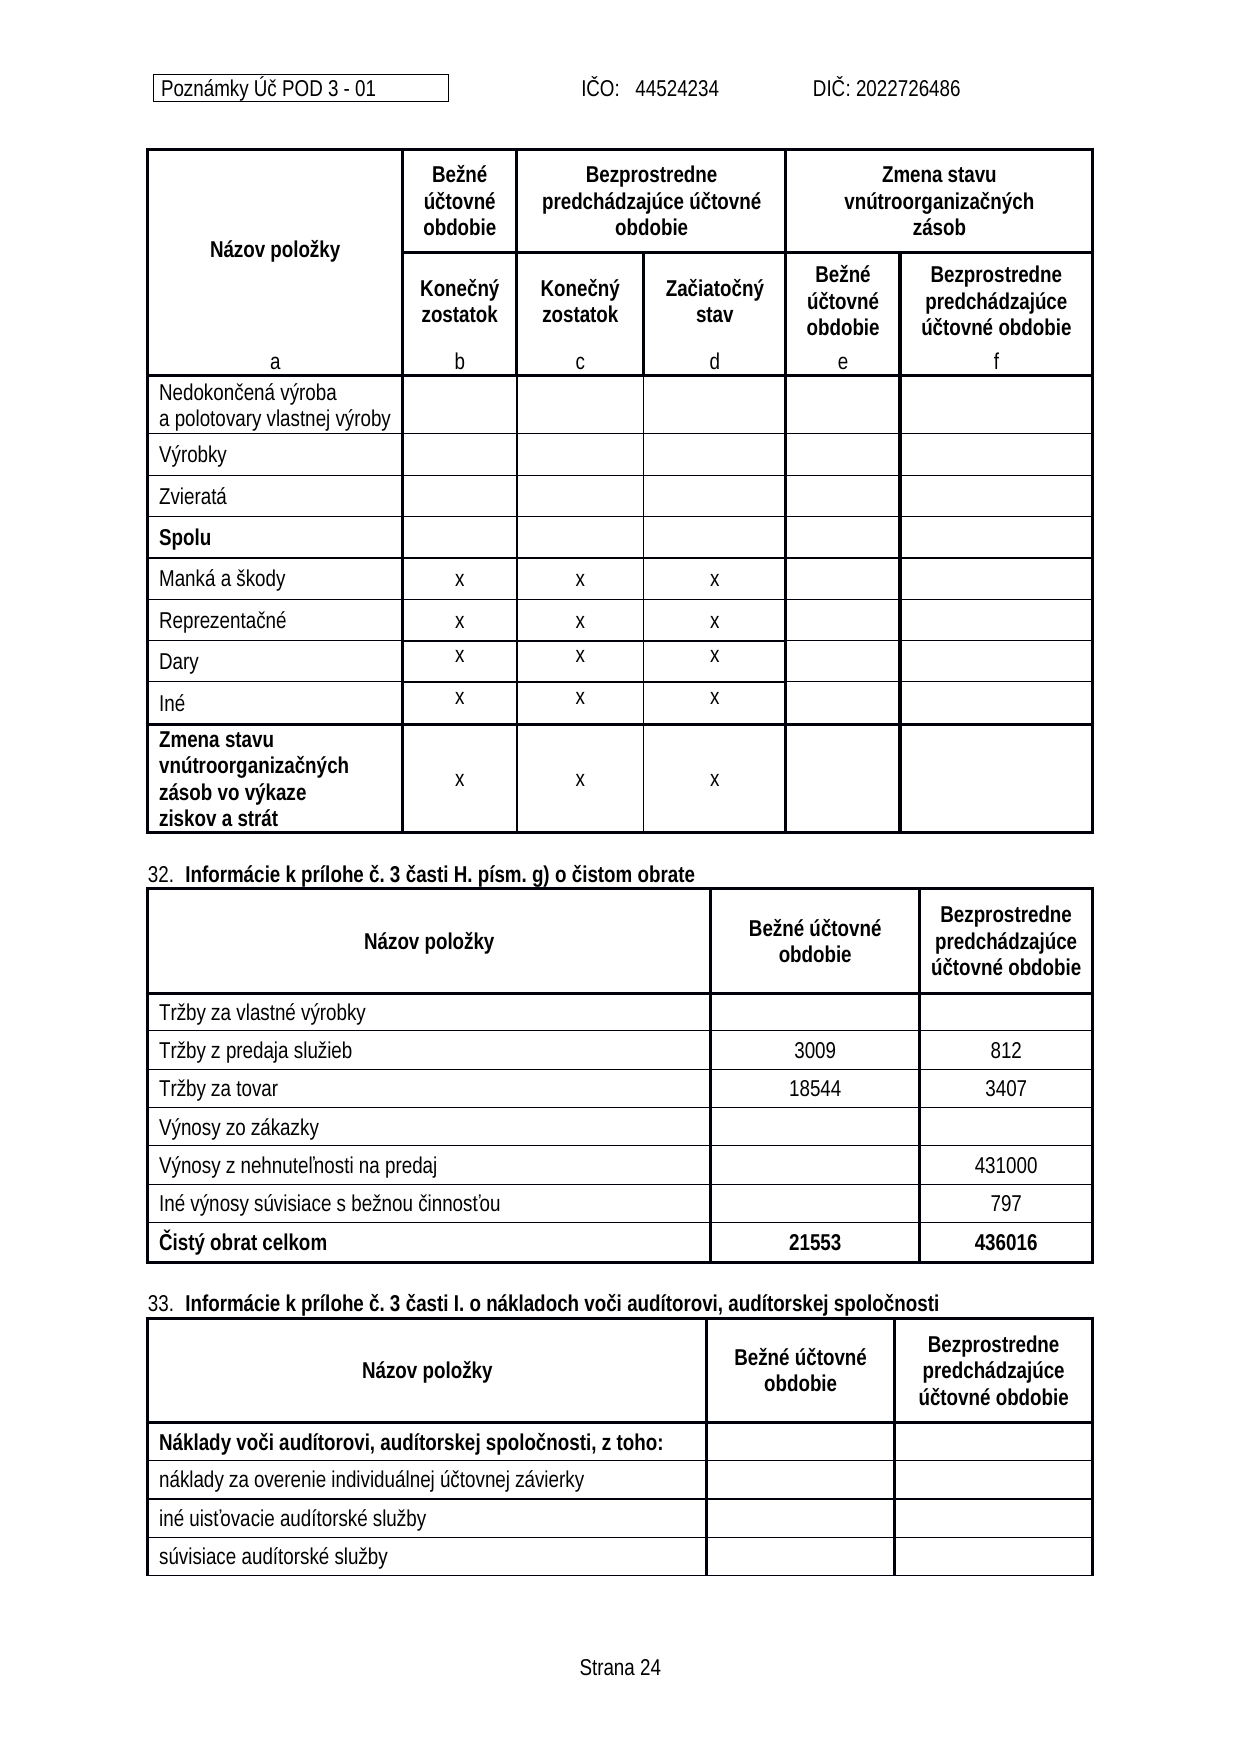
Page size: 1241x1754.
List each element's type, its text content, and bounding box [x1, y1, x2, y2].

table_cell [902, 641, 1091, 681]
table_cell Tržby za vlastné výrobky [149, 995, 709, 1030]
table_cell e [787, 348, 898, 374]
table_cell 797 [921, 1185, 1091, 1222]
table_cell [896, 1500, 1091, 1537]
table_cell x [404, 683, 516, 723]
table_cell [404, 377, 516, 433]
table_cell [404, 434, 516, 474]
table_cell [787, 641, 898, 681]
table_cell Spolu [149, 517, 401, 557]
table_cell x [404, 559, 516, 598]
table_cell Reprezentačné [149, 600, 401, 640]
table_cell [708, 1461, 893, 1498]
table_cell [902, 726, 1091, 831]
table_cell Výnosy zo zákazky [149, 1108, 709, 1145]
table_cell [644, 377, 784, 433]
table_cell Zvieratá [149, 476, 401, 516]
table_cell [787, 476, 898, 516]
table_cell x [518, 683, 643, 723]
table_cell Konečný zostatok [404, 254, 515, 348]
table_header Názov položky [149, 151, 401, 348]
table_cell Čistý obrat celkom [149, 1223, 709, 1261]
table_cell x [644, 726, 784, 831]
table_cell f [902, 348, 1091, 374]
table_cell [712, 1146, 918, 1184]
table_header Bežné účtovné obdobie [404, 151, 515, 251]
table_cell [896, 1461, 1091, 1498]
table_cell 3407 [921, 1070, 1091, 1107]
table_cell 3009 [712, 1031, 918, 1068]
table_cell [902, 559, 1091, 598]
table_cell iné uisťovacie audítorské služby [149, 1500, 705, 1537]
table_cell Iné [149, 682, 401, 723]
table_cell Bezprostredne predchádzajúce účtovné obdobie [902, 254, 1091, 348]
table_cell [404, 517, 516, 557]
table_cell Výrobky [149, 434, 401, 474]
table_cell d [645, 348, 784, 374]
table_cell [787, 559, 898, 598]
table_cell [787, 726, 898, 831]
table_cell [787, 682, 898, 723]
table_cell [787, 600, 898, 640]
table_header Bežné účtovné obdobie [712, 890, 918, 992]
table_cell 431000 [921, 1146, 1091, 1184]
table_cell [518, 434, 643, 474]
table_cell súvisiace audítorské služby [149, 1538, 705, 1575]
table_cell [708, 1424, 893, 1460]
table_header Názov položky [149, 1320, 705, 1421]
table_cell 21553 [712, 1223, 918, 1261]
table_cell [712, 995, 918, 1030]
table_cell [921, 1108, 1091, 1145]
table_cell [712, 1108, 918, 1145]
table_cell [921, 995, 1091, 1030]
table_cell [708, 1538, 893, 1575]
table_cell x [644, 559, 784, 598]
table_cell x [644, 600, 784, 640]
table_cell [708, 1500, 893, 1537]
title Informácie k prílohe č. 3 časti H. písm. g) o čistom obrate [148, 861, 1092, 887]
table_cell [712, 1185, 918, 1222]
table_cell [902, 517, 1091, 557]
table_cell [518, 517, 643, 557]
table_cell Bežné účtovné obdobie [787, 254, 898, 348]
table_header Bežné účtovné obdobie [708, 1320, 893, 1421]
table_header Bezprostredne predchádzajúce účtovné obdobie [518, 151, 784, 251]
table_cell x [644, 683, 784, 723]
table_cell [404, 476, 516, 516]
table_cell [644, 517, 784, 557]
table_cell [902, 377, 1091, 433]
table_cell [896, 1538, 1091, 1575]
table_header Bezprostredne predchádzajúce účtovné obdobie [896, 1320, 1091, 1421]
table_cell c [518, 348, 642, 374]
table_header Názov položky [149, 890, 709, 992]
table_cell Dary [149, 641, 401, 681]
table_cell x [518, 726, 643, 831]
table_cell x [404, 642, 516, 681]
table_cell 18544 [712, 1070, 918, 1107]
table_cell x [644, 642, 784, 681]
table_cell x [518, 600, 643, 640]
table_cell x [518, 642, 643, 681]
title Informácie k prílohe č. 3 časti I. o nákladoch voči audítorovi, audítorskej spoločnosti [148, 1290, 1092, 1317]
table_cell [902, 434, 1091, 474]
table_cell [644, 476, 784, 516]
table_cell náklady za overenie individuálnej účtovnej závierky [149, 1461, 705, 1498]
table_cell Tržby za tovar [149, 1070, 709, 1107]
table_cell a [149, 348, 401, 374]
table_cell Zmena stavu vnútroorganizačných zásob vo výkaze ziskov a strát [149, 726, 401, 831]
table_cell [902, 476, 1091, 516]
table_cell b [404, 348, 515, 374]
table_cell [787, 434, 898, 474]
table_cell [787, 517, 898, 557]
table_cell x [518, 559, 643, 598]
table_cell [644, 434, 784, 474]
table_cell [518, 476, 643, 516]
table_cell [787, 377, 898, 433]
table_cell [902, 682, 1091, 723]
table_cell [896, 1424, 1091, 1460]
table_cell Výnosy z nehnuteľnosti na predaj [149, 1146, 709, 1184]
table_cell [902, 600, 1091, 640]
table_cell x [404, 600, 516, 640]
table_header Bezprostredne predchádzajúce účtovné obdobie [921, 890, 1091, 992]
table_cell 812 [921, 1031, 1091, 1068]
table_cell [518, 377, 643, 433]
table_cell Tržby z predaja služieb [149, 1031, 709, 1068]
table_header Zmena stavu vnútroorganizačných zásob [787, 151, 1091, 251]
table_cell Manká a škody [149, 559, 401, 598]
table_cell Iné výnosy súvisiace s bežnou činnosťou [149, 1185, 709, 1222]
table_cell Nedokončená výroba a polotovary vlastnej výroby [149, 377, 401, 433]
table_cell Náklady voči audítorovi, audítorskej spoločnosti, z toho: [149, 1424, 705, 1460]
table_cell Konečný zostatok [518, 254, 642, 348]
table_cell x [404, 726, 516, 831]
table_cell 436016 [921, 1223, 1091, 1261]
table_cell Začiatočný stav [645, 254, 784, 348]
